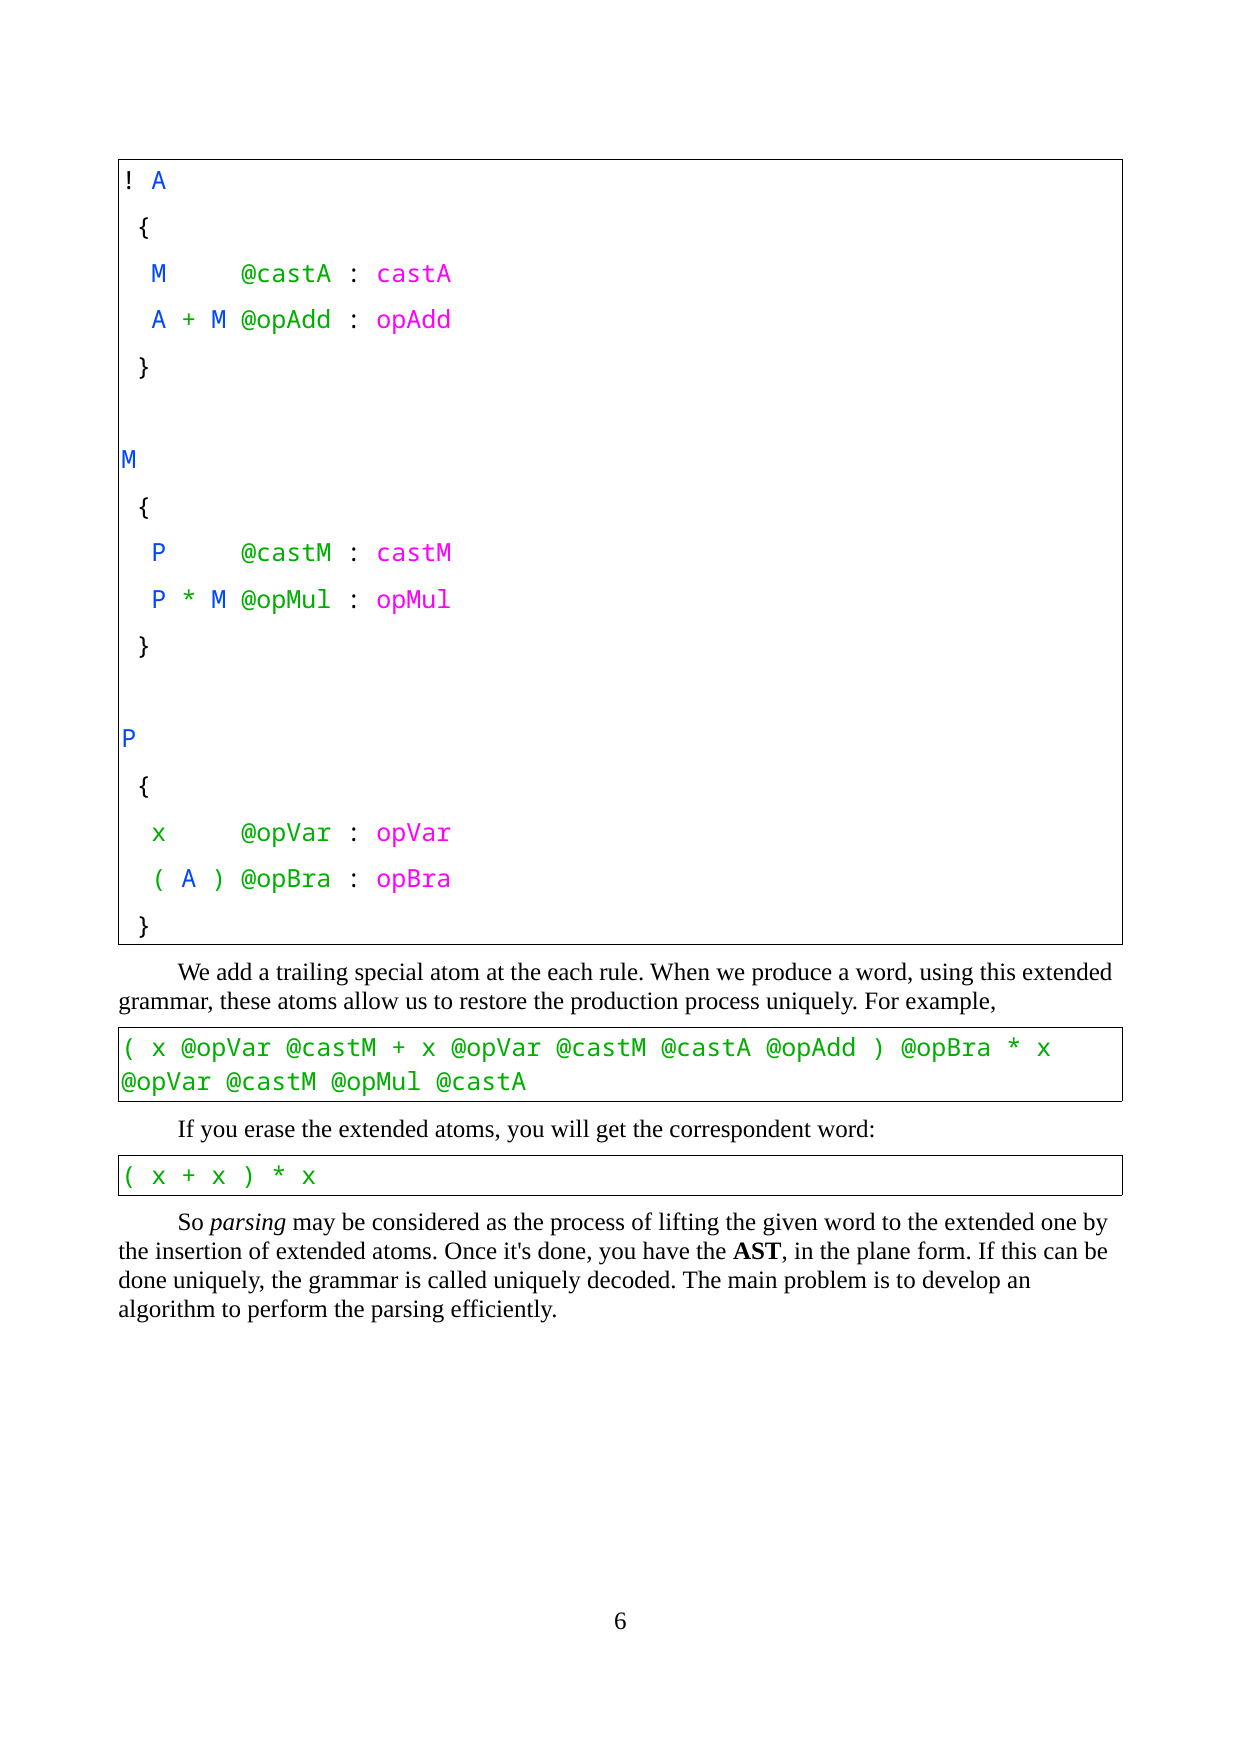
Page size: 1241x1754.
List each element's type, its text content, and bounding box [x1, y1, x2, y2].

text If you erase the extended atoms, you will get the correspondent word: [118, 1114, 1122, 1142]
text { [119, 765, 1122, 802]
text We add a trailing special atom at the each rule. When we produce a word, using this extended grammar, these atoms allow us to restore the production process uniquely. For example, [118, 957, 1122, 1014]
text So parsing may be considered as the process of lifting the given word to the extended one by the insertion of extended atoms. Once it's done, you have the AST, in the plane form. If this can be done uniquely, the grammar is called uniquely decoded. The main problem is to develop an algorithm to perform the parsing efficiently. [118, 1207, 1122, 1322]
text P [119, 718, 1122, 755]
text } [119, 625, 1122, 662]
text { [119, 485, 1122, 522]
text P @castM : castM [119, 532, 1122, 569]
text M [119, 439, 1122, 476]
text } [119, 904, 1122, 944]
text M @castA : castA [119, 252, 1122, 289]
text ( x @opVar @castM + x @opVar @castM @castA @opAdd ) @opBra * x @opVar @castM @opMul @castA [119, 1028, 1122, 1101]
text ( x + x ) * x [119, 1156, 1122, 1195]
text A + M @opAdd : opAdd [119, 299, 1122, 336]
text ( A ) @opBra : opBra [119, 858, 1122, 895]
text ! A [119, 160, 1122, 196]
text { [119, 206, 1122, 243]
text P * M @opMul : opMul [119, 578, 1122, 616]
text x @opVar : opVar [119, 811, 1122, 848]
text } [119, 346, 1122, 383]
